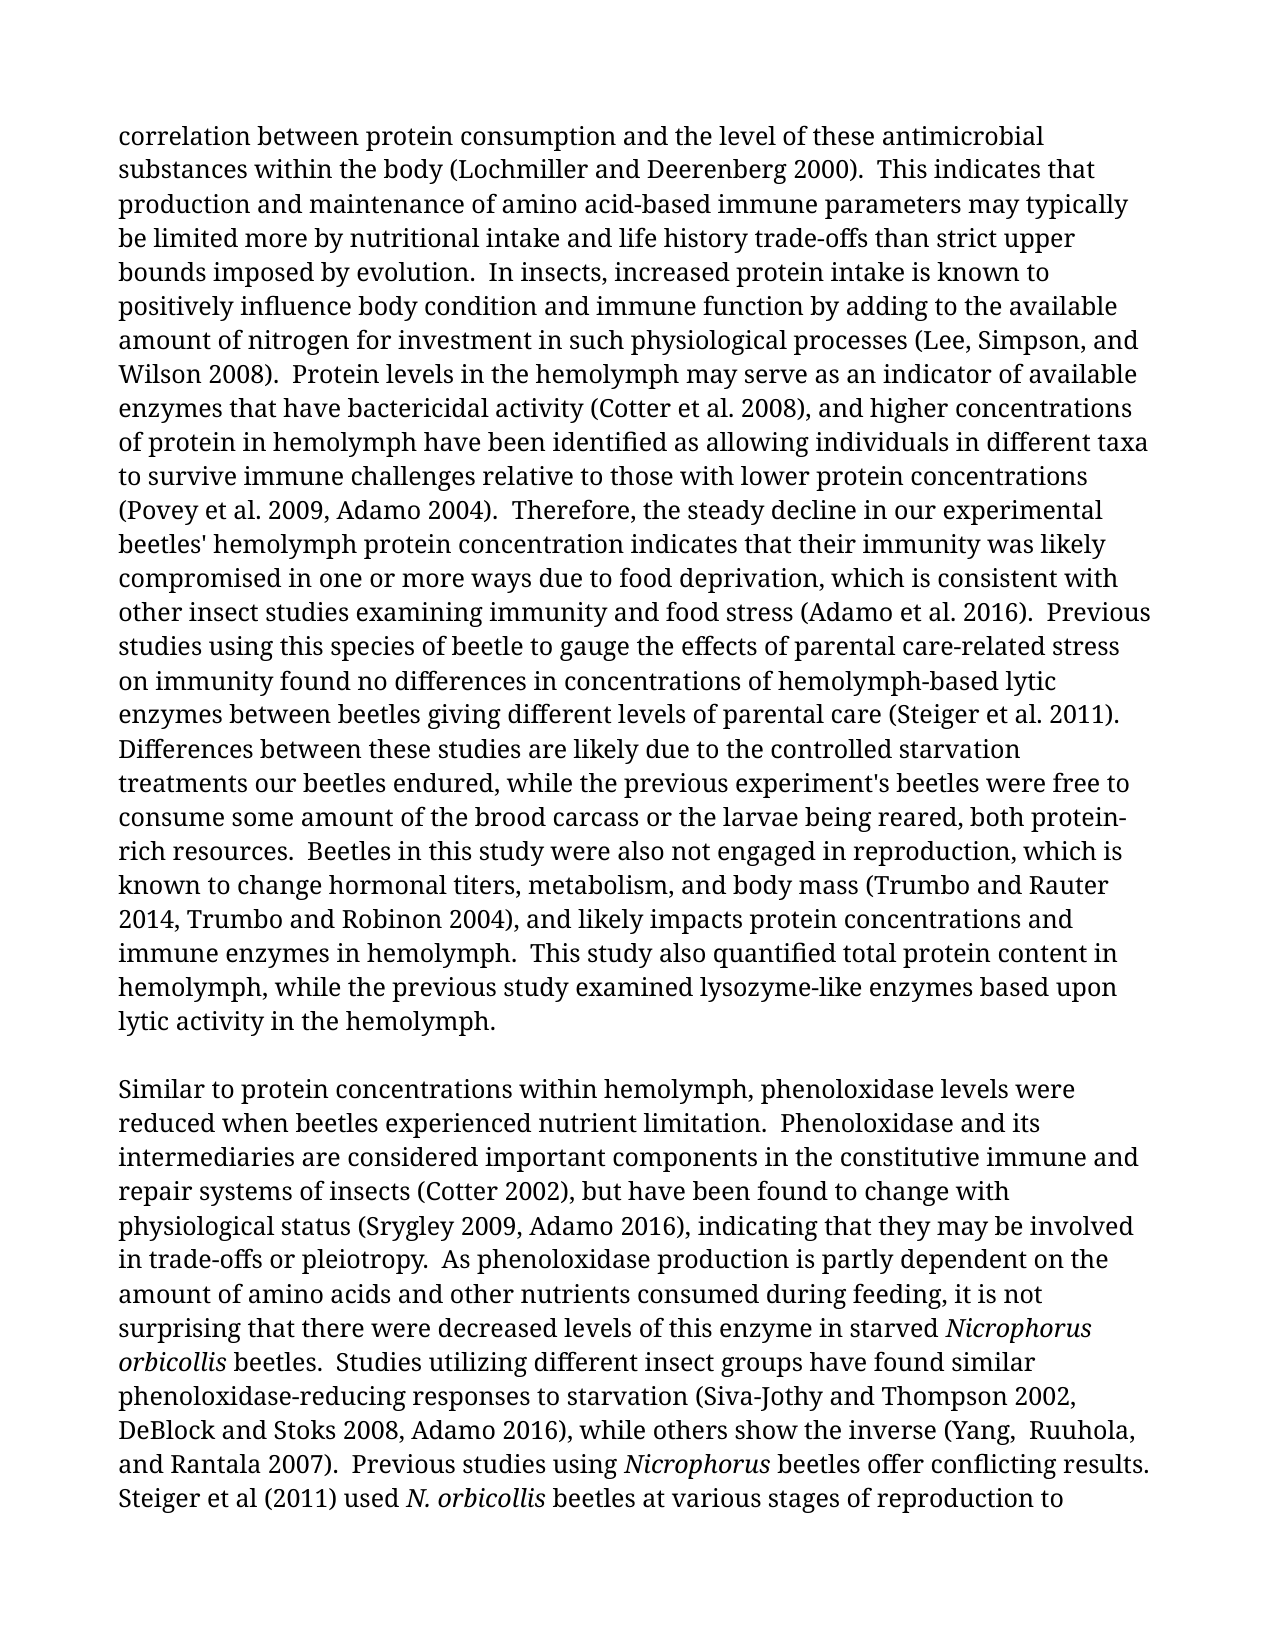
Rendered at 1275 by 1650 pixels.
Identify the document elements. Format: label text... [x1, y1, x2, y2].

text correlation between protein consumption and the level of these antimicrobial substances within the body (Lochmiller and Deerenberg 2000). This indicates that production and maintenance of amino acid-based immune parameters may typically be limited more by nutritional intake and life history trade-offs than strict upper bounds imposed by evolution. In insects, increased protein intake is known to positively influence body condition and immune function by adding to the available amount of nitrogen for investment in such physiological processes (Lee, Simpson, and Wilson 2008). Protein levels in the hemolymph may serve as an indicator of available enzymes that have bactericidal activity (Cotter et al. 2008), and higher concentrations of protein in hemolymph have been identified as allowing individuals in different taxa to survive immune challenges relative to those with lower protein concentrations (Povey et al. 2009, Adamo 2004). Therefore, the steady decline in our experimental beetles' hemolymph protein concentration indicates that their immunity was likely compromised in one or more ways due to food deprivation, which is consistent with other insect studies examining immunity and food stress (Adamo et al. 2016). Previous studies using this species of beetle to gauge the effects of parental care-related stress on immunity found no differences in concentrations of hemolymph-based lytic enzymes between beetles giving different levels of parental care (Steiger et al. 2011). Differences between these studies are likely due to the controlled starvation treatments our beetles endured, while the previous experiment's beetles were free to consume some amount of the brood carcass or the larvae being reared, both protein-rich resources. Beetles in this study were also not engaged in reproduction, which is known to change hormonal titers, metabolism, and body mass (Trumbo and Rauter 2014, Trumbo and Robinon 2004), and likely impacts protein concentrations and immune enzymes in hemolymph. This study also quantified total protein content in hemolymph, while the previous study examined lysozyme-like enzymes based upon lytic activity in the hemolymph. [118, 118, 1157, 1038]
text Similar to protein concentrations within hemolymph, phenoloxidase levels were reduced when beetles experienced nutrient limitation. Phenoloxidase and its intermediaries are considered important components in the constitutive immune and repair systems of insects (Cotter 2002), but have been found to change with physiological status (Srygley 2009, Adamo 2016), indicating that they may be involved in trade-offs or pleiotropy. As phenoloxidase production is partly dependent on the amount of amino acids and other nutrients consumed during feeding, it is not surprising that there were decreased levels of this enzyme in starved Nicrophorus orbicollis beetles. Studies utilizing different insect groups have found similar phenoloxidase-reducing responses to starvation (Siva-Jothy and Thompson 2002, DeBlock and Stoks 2008, Adamo 2016), while others show the inverse (Yang, Ruuhola, and Rantala 2007). Previous studies using Nicrophorus beetles offer conflicting results. Steiger et al (2011) used N. orbicollis beetles at various stages of reproduction to [118, 1072, 1157, 1515]
